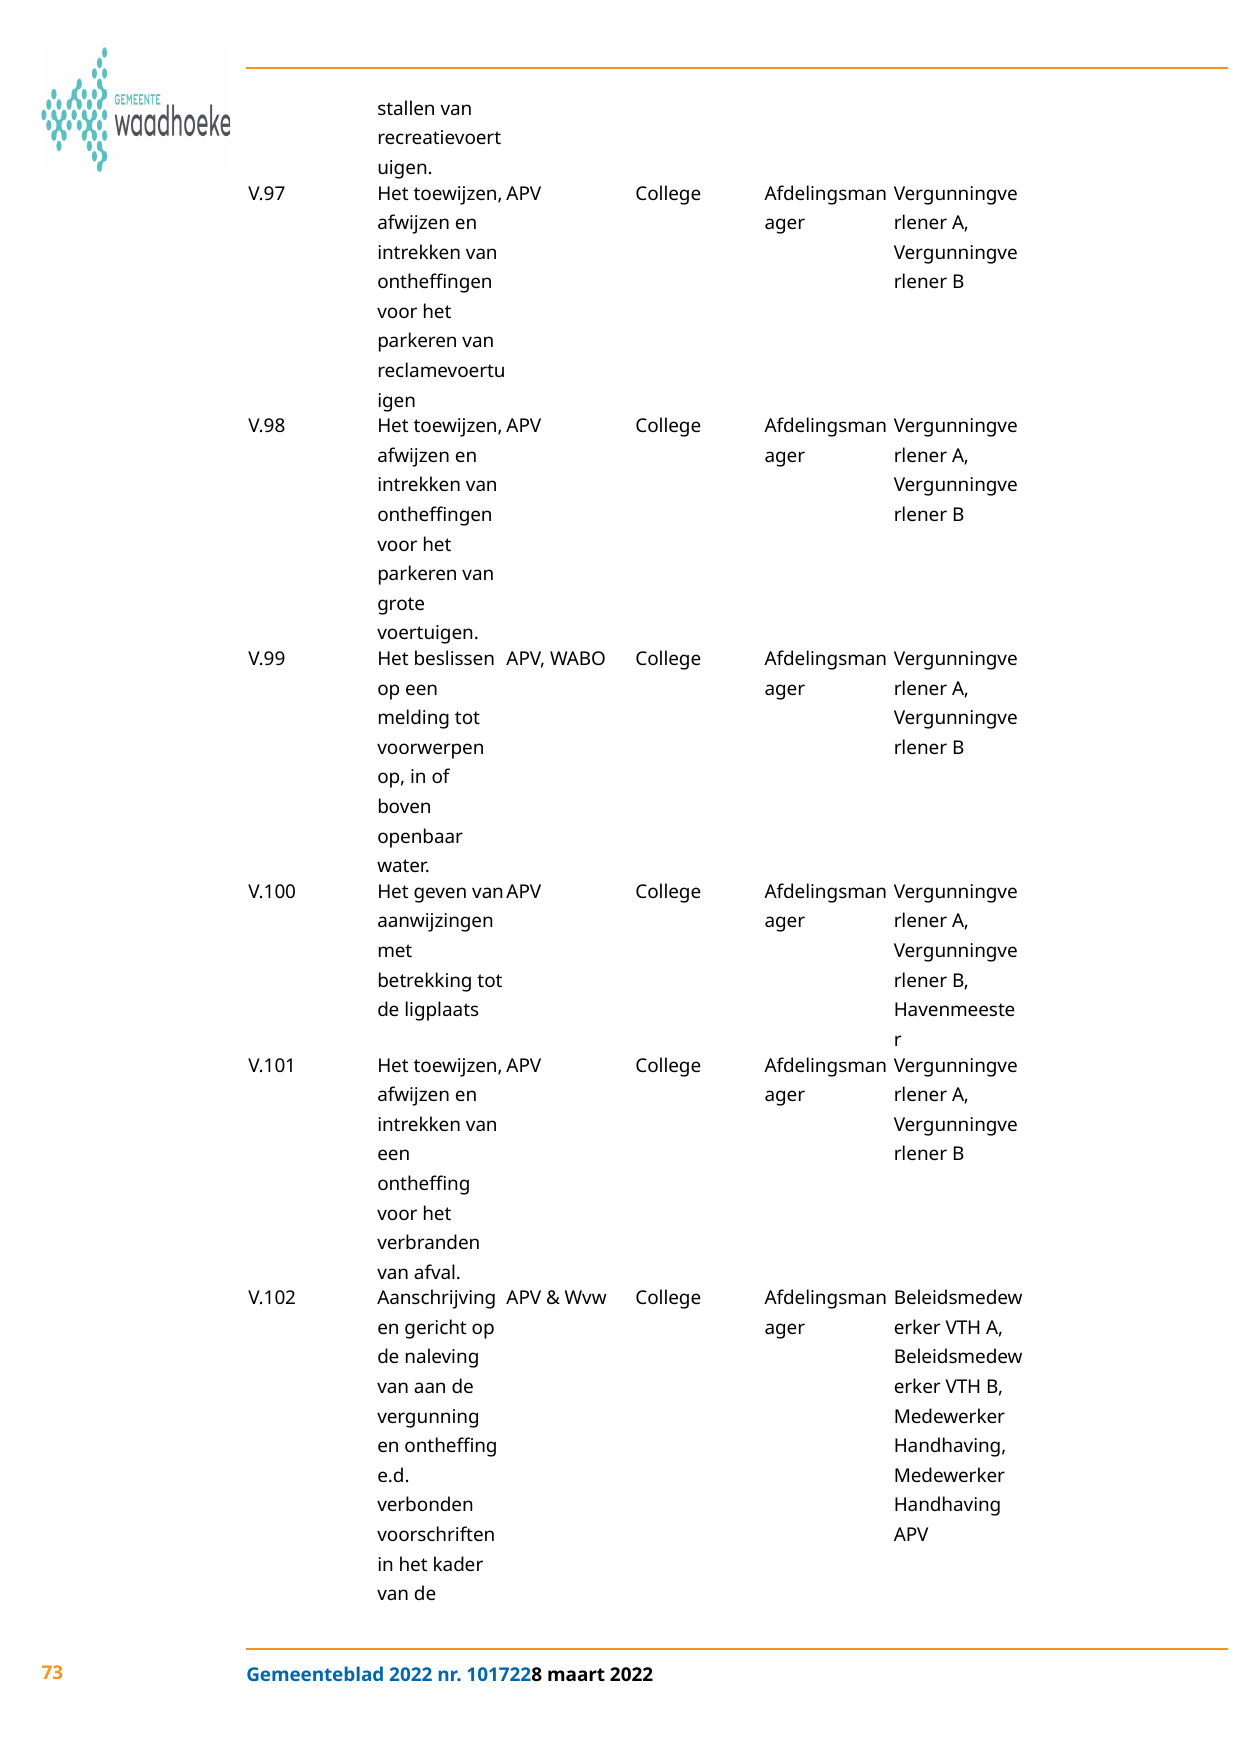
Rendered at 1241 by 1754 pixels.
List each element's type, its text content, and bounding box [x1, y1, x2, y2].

table_cell College [635, 180, 764, 412]
table_cell APV [506, 878, 635, 1052]
table_cell Vergunningverlener A, Vergunningverlener B [894, 180, 1022, 412]
table_cell V.98 [248, 413, 377, 645]
table_cell stallen van recreatievoertuigen. [377, 95, 506, 180]
table_cell College [635, 645, 764, 878]
table_cell Vergunningverlener A, Vergunningverlener B [894, 413, 1022, 645]
table_cell [506, 95, 635, 180]
table_cell College [635, 878, 764, 1052]
table_cell APV [506, 1052, 635, 1284]
table_cell V.101 [248, 1052, 377, 1284]
table_cell Afdelingsmanager [764, 878, 893, 1052]
table_cell College [635, 1285, 764, 1606]
table_cell [894, 95, 1022, 180]
table_cell Afdelingsmanager [764, 1052, 893, 1284]
table_cell Afdelingsmanager [764, 645, 893, 878]
table_cell V.97 [248, 180, 377, 412]
table_cell [248, 95, 377, 180]
table_cell Het toewijzen, afwijzen en intrekken van een ontheffing voor het verbranden van afval. [377, 1052, 506, 1284]
table_cell Vergunningverlener A, Vergunningverlener B [894, 645, 1022, 878]
table_cell APV [506, 180, 635, 412]
table_cell V.102 [248, 1285, 377, 1606]
table_cell V.100 [248, 878, 377, 1052]
table_cell Het toewijzen, afwijzen en intrekken van ontheffingen voor het parkeren van reclamevoertuigen [377, 180, 506, 412]
table_cell Afdelingsmanager [764, 180, 893, 412]
table_cell Het toewijzen, afwijzen en intrekken van ontheffingen voor het parkeren van grote voertuigen. [377, 413, 506, 645]
table_cell Het beslissen op een melding tot voorwerpen op, in of boven openbaar water. [377, 645, 506, 878]
table_cell [764, 95, 893, 180]
table_cell Afdelingsmanager [764, 1285, 893, 1606]
table_cell Vergunningverlener A, Vergunningverlener B, Havenmeester [894, 878, 1022, 1052]
table_cell APV & Wvw [506, 1285, 635, 1606]
table_cell [635, 95, 764, 180]
table_cell APV [506, 413, 635, 645]
table_cell Beleidsmedewerker VTH A, Beleidsmedewerker VTH B, Medewerker Handhaving, Medewerker Handhaving APV [894, 1285, 1022, 1606]
table_cell College [635, 413, 764, 645]
picture [41, 47, 231, 172]
table_cell Het geven van aanwijzingen met betrekking tot de ligplaats [377, 878, 506, 1052]
table_cell College [635, 1052, 764, 1284]
table_cell APV, WABO [506, 645, 635, 878]
table_cell Afdelingsmanager [764, 413, 893, 645]
table_cell V.99 [248, 645, 377, 878]
table_cell Aanschrijvingen gericht op de naleving van aan de vergunning en ontheffing e.d. verbonden voorschriften in het kader van de [377, 1285, 506, 1606]
table_cell Vergunningverlener A, Vergunningverlener B [894, 1052, 1022, 1284]
